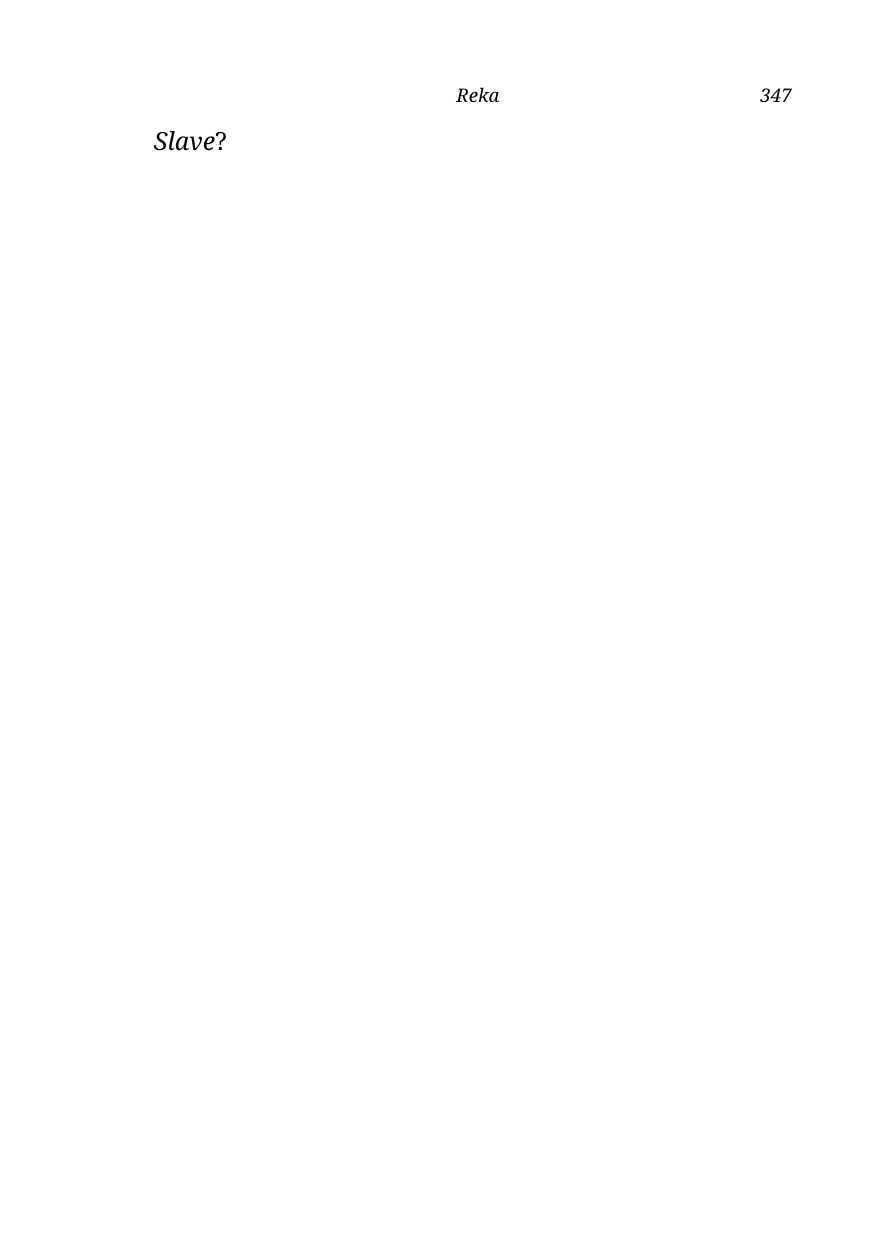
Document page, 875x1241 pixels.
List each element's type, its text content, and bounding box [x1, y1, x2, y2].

text Slave? [153, 123, 756, 157]
